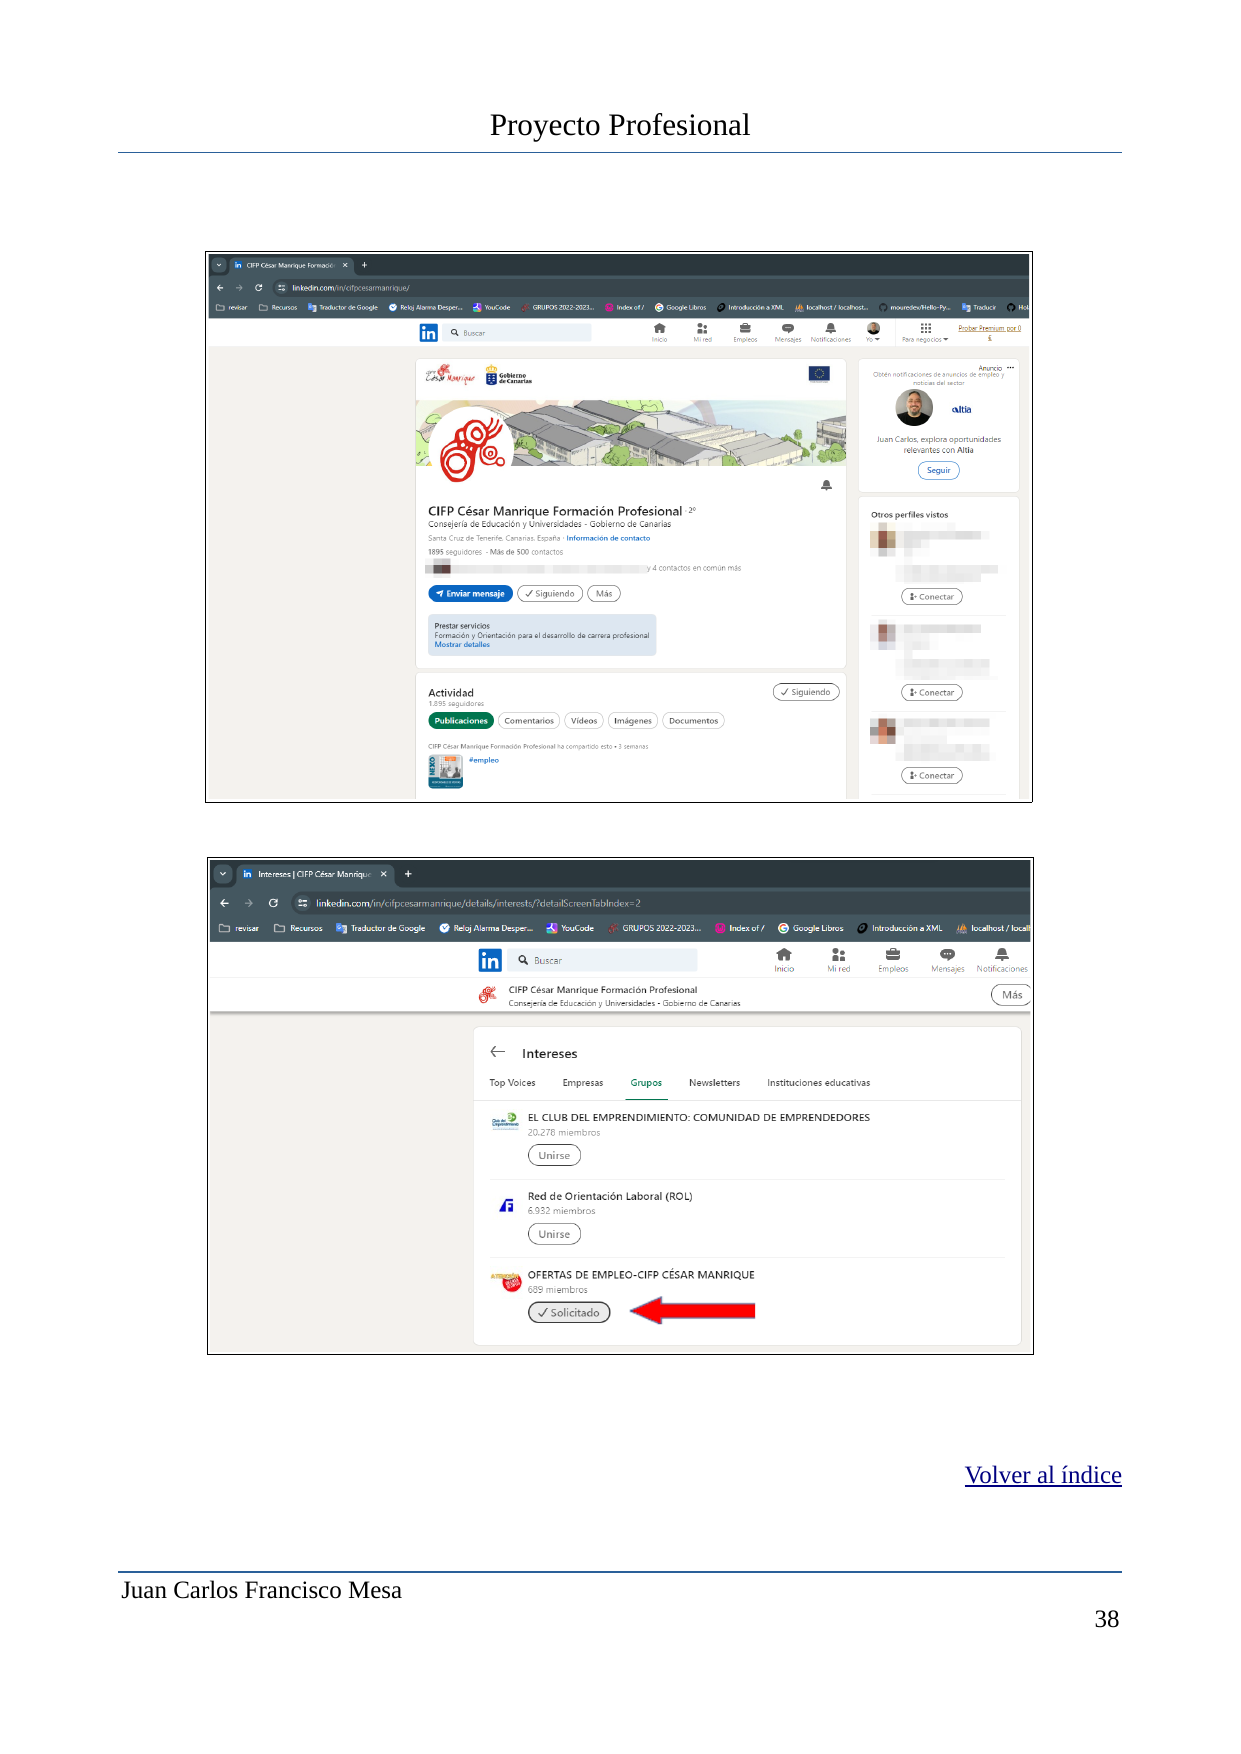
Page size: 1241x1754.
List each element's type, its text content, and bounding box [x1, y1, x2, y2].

text Volver al índice [118, 1460, 1122, 1489]
picture [209, 860, 1031, 1352]
picture [208, 254, 1030, 799]
